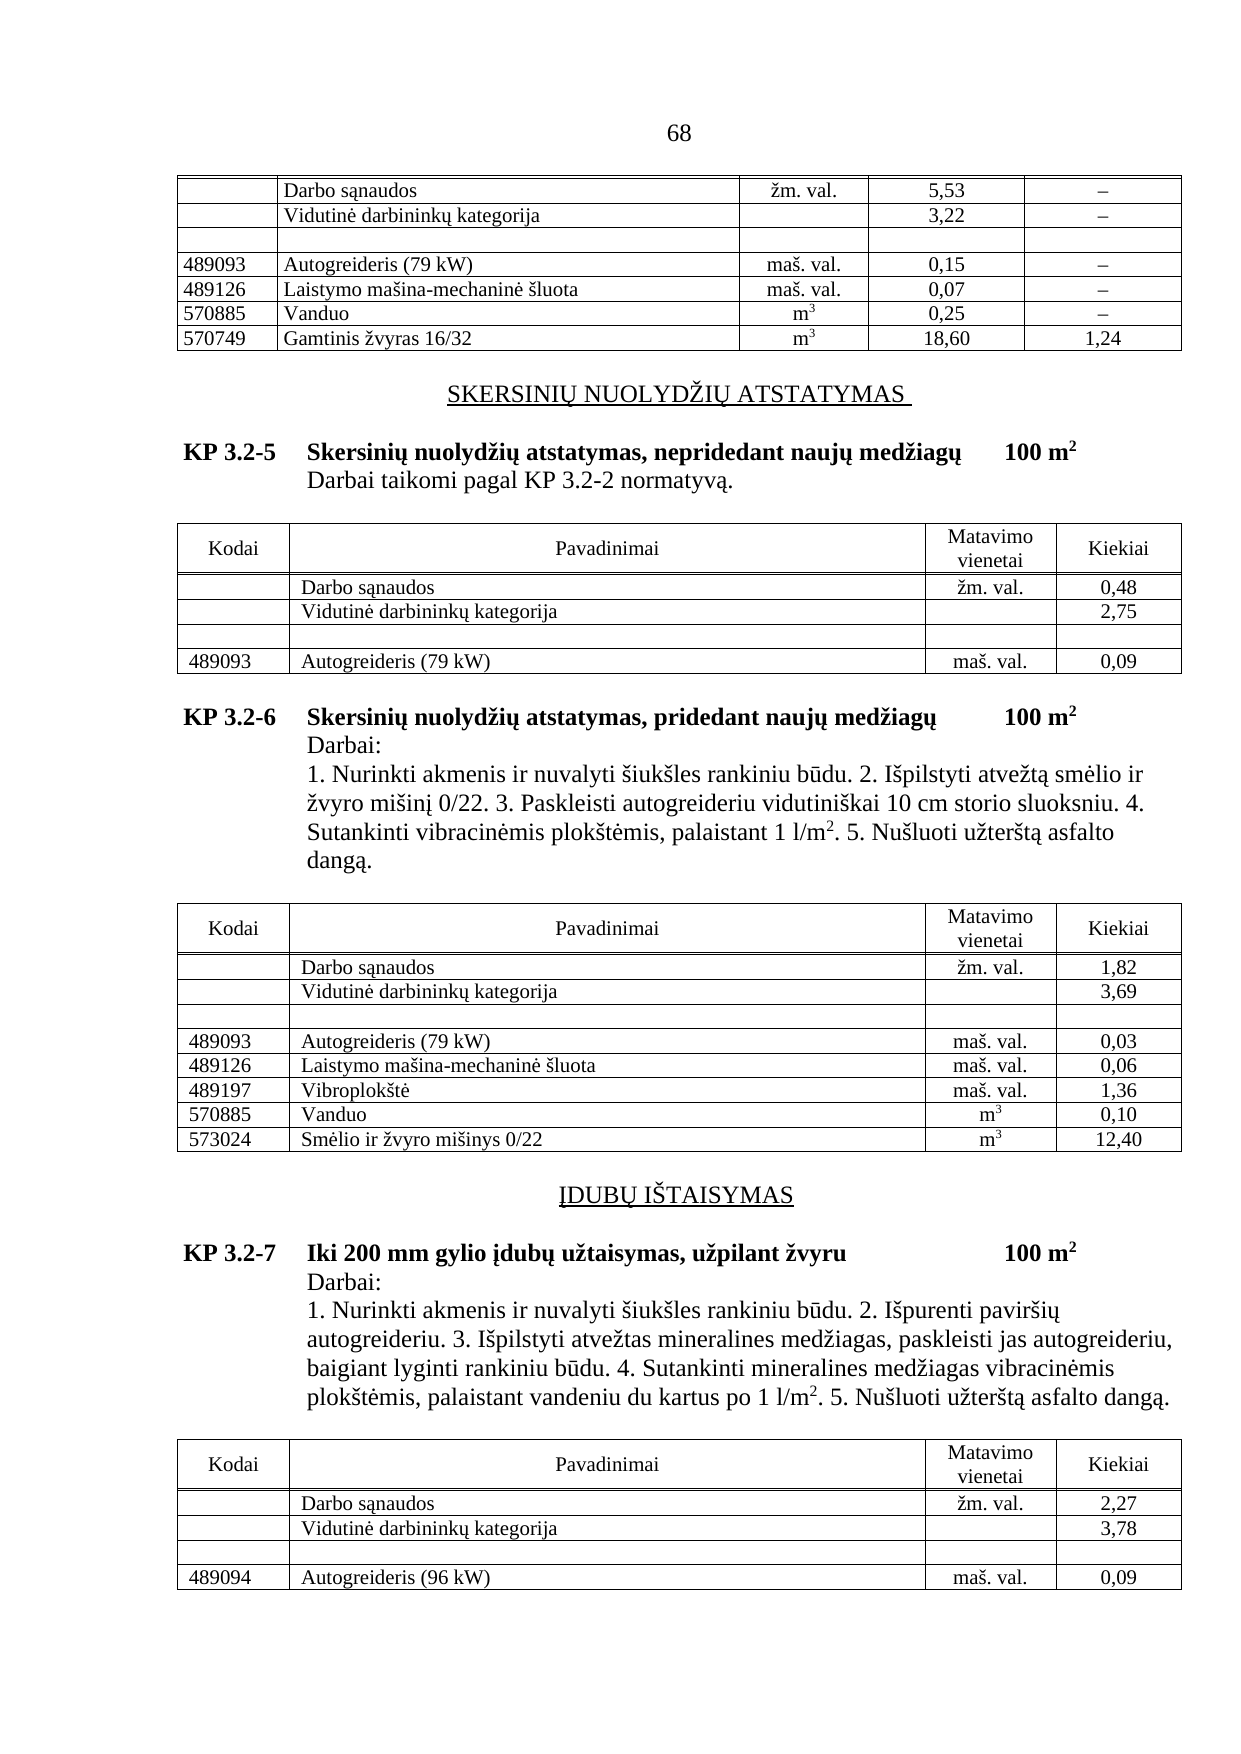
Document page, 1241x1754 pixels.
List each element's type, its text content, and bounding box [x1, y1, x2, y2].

table_cell 3,78 [1057, 1516, 1181, 1539]
table_cell Darbo sąnaudos [290, 1491, 925, 1515]
table_cell Vanduo [290, 1103, 925, 1126]
table_cell 0,09 [1057, 649, 1181, 673]
table_cell m3 [740, 326, 868, 350]
table_header Matavimo vienetai [926, 1440, 1056, 1488]
table_cell 12,40 [1057, 1128, 1181, 1151]
table_cell 0,03 [1057, 1029, 1181, 1053]
table_header Pavadinimai [290, 1440, 925, 1488]
table_cell [926, 600, 1056, 623]
table_cell [926, 980, 1056, 1003]
table_header Kiekiai [1057, 1440, 1181, 1488]
table_cell [1057, 1005, 1181, 1028]
table_cell 1,82 [1057, 955, 1181, 979]
table_cell Darbai: 1. Nurinkti akmenis ir nuvalyti šiukšles rankiniu būdu. 2. Išpurenti paviršių autogreideriu. 3. Išpilstyti atvežtas mineralines medžiagas, paskleisti jas autogreideriu, baigiant lyginti rankiniu būdu. 4. Sutankinti mineralines medžiagas vibracinėmis plokštėmis, palaistant vandeniu du kartus po 1 l/m2. 5. Nušluoti užterštą asfalto dangą. [301, 1267, 1181, 1410]
table_cell [178, 179, 277, 202]
table_cell 570885 [178, 1103, 289, 1126]
table_cell 0,10 [1057, 1103, 1181, 1126]
table_header 100 m2 [998, 437, 1181, 466]
table_cell žm. val. [926, 575, 1056, 599]
table_cell 0,06 [1057, 1054, 1181, 1077]
table_cell 489093 [178, 253, 277, 276]
table_cell [926, 1541, 1056, 1564]
table_cell 1,36 [1057, 1078, 1181, 1102]
table_cell [1057, 1541, 1181, 1564]
table_cell Laistymo mašina-mechaninė šluota [278, 277, 739, 301]
table_cell [177, 1267, 301, 1410]
table_cell žm. val. [740, 179, 868, 202]
table_cell m3 [926, 1128, 1056, 1151]
table_cell Darbai: 1. Nurinkti akmenis ir nuvalyti šiukšles rankiniu būdu. 2. Išpilstyti atvežtą smėlio ir žvyro mišinį 0/22. 3. Paskleisti autogreideriu vidutiniškai 10 cm storio sluoksniu. 4. Sutankinti vibracinėmis plokštėmis, palaistant 1 l/m2. 5. Nušluoti užterštą asfalto dangą. [301, 731, 1181, 874]
text ĮDUBŲ IŠTAISYMAS [177, 1180, 1181, 1209]
table_cell m3 [740, 302, 868, 325]
table_cell [178, 1491, 289, 1515]
table_header 100 m2 [998, 702, 1181, 731]
table_cell [1057, 625, 1181, 648]
table_cell 2,27 [1057, 1491, 1181, 1515]
table_cell [177, 466, 301, 494]
table_cell Darbo sąnaudos [290, 955, 925, 979]
table_cell [177, 731, 301, 874]
table_cell [290, 1541, 925, 1564]
table_header KP 3.2-7 [177, 1238, 301, 1267]
table_cell [740, 228, 868, 252]
table_cell 0,07 [869, 277, 1024, 301]
table_cell 570749 [178, 326, 277, 350]
table_cell [926, 625, 1056, 648]
table_cell 489126 [178, 277, 277, 301]
table_header 100 m2 [998, 1238, 1181, 1267]
table_cell Vidutinė darbininkų kategorija [278, 204, 739, 227]
table_cell maš. val. [926, 1565, 1056, 1589]
table_cell maš. val. [926, 1029, 1056, 1053]
table_cell 0,09 [1057, 1565, 1181, 1589]
table_cell Vanduo [278, 302, 739, 325]
table_cell maš. val. [740, 277, 868, 301]
table_cell Autogreideris (96 kW) [290, 1565, 925, 1589]
table_cell [178, 980, 289, 1003]
table_cell Laistymo mašina-mechaninė šluota [290, 1054, 925, 1077]
table_header Matavimo vienetai [926, 904, 1056, 952]
table_cell [1025, 228, 1181, 252]
table_cell Vidutinė darbininkų kategorija [290, 980, 925, 1003]
table_cell [926, 1005, 1056, 1028]
table_cell [178, 228, 277, 252]
table_cell 489126 [178, 1054, 289, 1077]
table_header Pavadinimai [290, 524, 925, 572]
table_header Kodai [178, 524, 289, 572]
table_cell 489093 [178, 1029, 289, 1053]
table_header KP 3.2-6 [177, 702, 301, 731]
table_cell [290, 625, 925, 648]
table_header Skersinių nuolydžių atstatymas, nepridedant naujų medžiagų [301, 437, 998, 466]
table_cell – [1025, 253, 1181, 276]
table_cell – [1025, 204, 1181, 227]
table_cell [178, 1541, 289, 1564]
table_cell maš. val. [926, 1078, 1056, 1102]
table_cell [290, 1005, 925, 1028]
table_cell 2,75 [1057, 600, 1181, 623]
table_cell 570885 [178, 302, 277, 325]
table_cell 0,25 [869, 302, 1024, 325]
table_cell [178, 204, 277, 227]
table_cell maš. val. [740, 253, 868, 276]
table_cell 5,53 [869, 179, 1024, 202]
table_cell Autogreideris (79 kW) [290, 649, 925, 673]
table_cell Vidutinė darbininkų kategorija [290, 600, 925, 623]
table_cell Autogreideris (79 kW) [290, 1029, 925, 1053]
table_header Kodai [178, 904, 289, 952]
table_cell 3,22 [869, 204, 1024, 227]
table_cell 3,69 [1057, 980, 1181, 1003]
table_cell Smėlio ir žvyro mišinys 0/22 [290, 1128, 925, 1151]
table_cell [869, 228, 1024, 252]
table_cell Darbai taikomi pagal KP 3.2-2 normatyvą. [301, 466, 1181, 494]
table_cell žm. val. [926, 955, 1056, 979]
table_cell [178, 1516, 289, 1539]
text SKERSINIŲ NUOLYDŽIŲ ATSTATYMAS [177, 379, 1181, 408]
table_header Skersinių nuolydžių atstatymas, pridedant naujų medžiagų [301, 702, 998, 731]
table_cell [178, 575, 289, 599]
table_cell [178, 600, 289, 623]
table_header Iki 200 mm gylio įdubų užtaisymas, užpilant žvyru [301, 1238, 998, 1267]
table_cell [178, 955, 289, 979]
table_cell Vibroplokštė [290, 1078, 925, 1102]
table_cell žm. val. [926, 1491, 1056, 1515]
table_cell Vidutinė darbininkų kategorija [290, 1516, 925, 1539]
table_cell maš. val. [926, 1054, 1056, 1077]
table_cell m3 [926, 1103, 1056, 1126]
table_cell 1,24 [1025, 326, 1181, 350]
table_cell Autogreideris (79 kW) [278, 253, 739, 276]
table_cell 573024 [178, 1128, 289, 1151]
table_cell Gamtinis žvyras 16/32 [278, 326, 739, 350]
table_cell Darbo sąnaudos [278, 179, 739, 202]
table_cell 489093 [178, 649, 289, 673]
table_cell [278, 228, 739, 252]
table_cell 0,48 [1057, 575, 1181, 599]
table_cell [178, 625, 289, 648]
table_header Kodai [178, 1440, 289, 1488]
table_cell [740, 204, 868, 227]
table_cell – [1025, 277, 1181, 301]
table_cell [926, 1516, 1056, 1539]
table_cell 489094 [178, 1565, 289, 1589]
table_cell maš. val. [926, 649, 1056, 673]
table_cell 18,60 [869, 326, 1024, 350]
table_cell [178, 1005, 289, 1028]
table_cell – [1025, 179, 1181, 202]
table_header Pavadinimai [290, 904, 925, 952]
table_header Kiekiai [1057, 524, 1181, 572]
table_header KP 3.2-5 [177, 437, 301, 466]
table_cell – [1025, 302, 1181, 325]
table_cell Darbo sąnaudos [290, 575, 925, 599]
table_header Matavimo vienetai [926, 524, 1056, 572]
table_cell 489197 [178, 1078, 289, 1102]
table_header Kiekiai [1057, 904, 1181, 952]
table_cell 0,15 [869, 253, 1024, 276]
